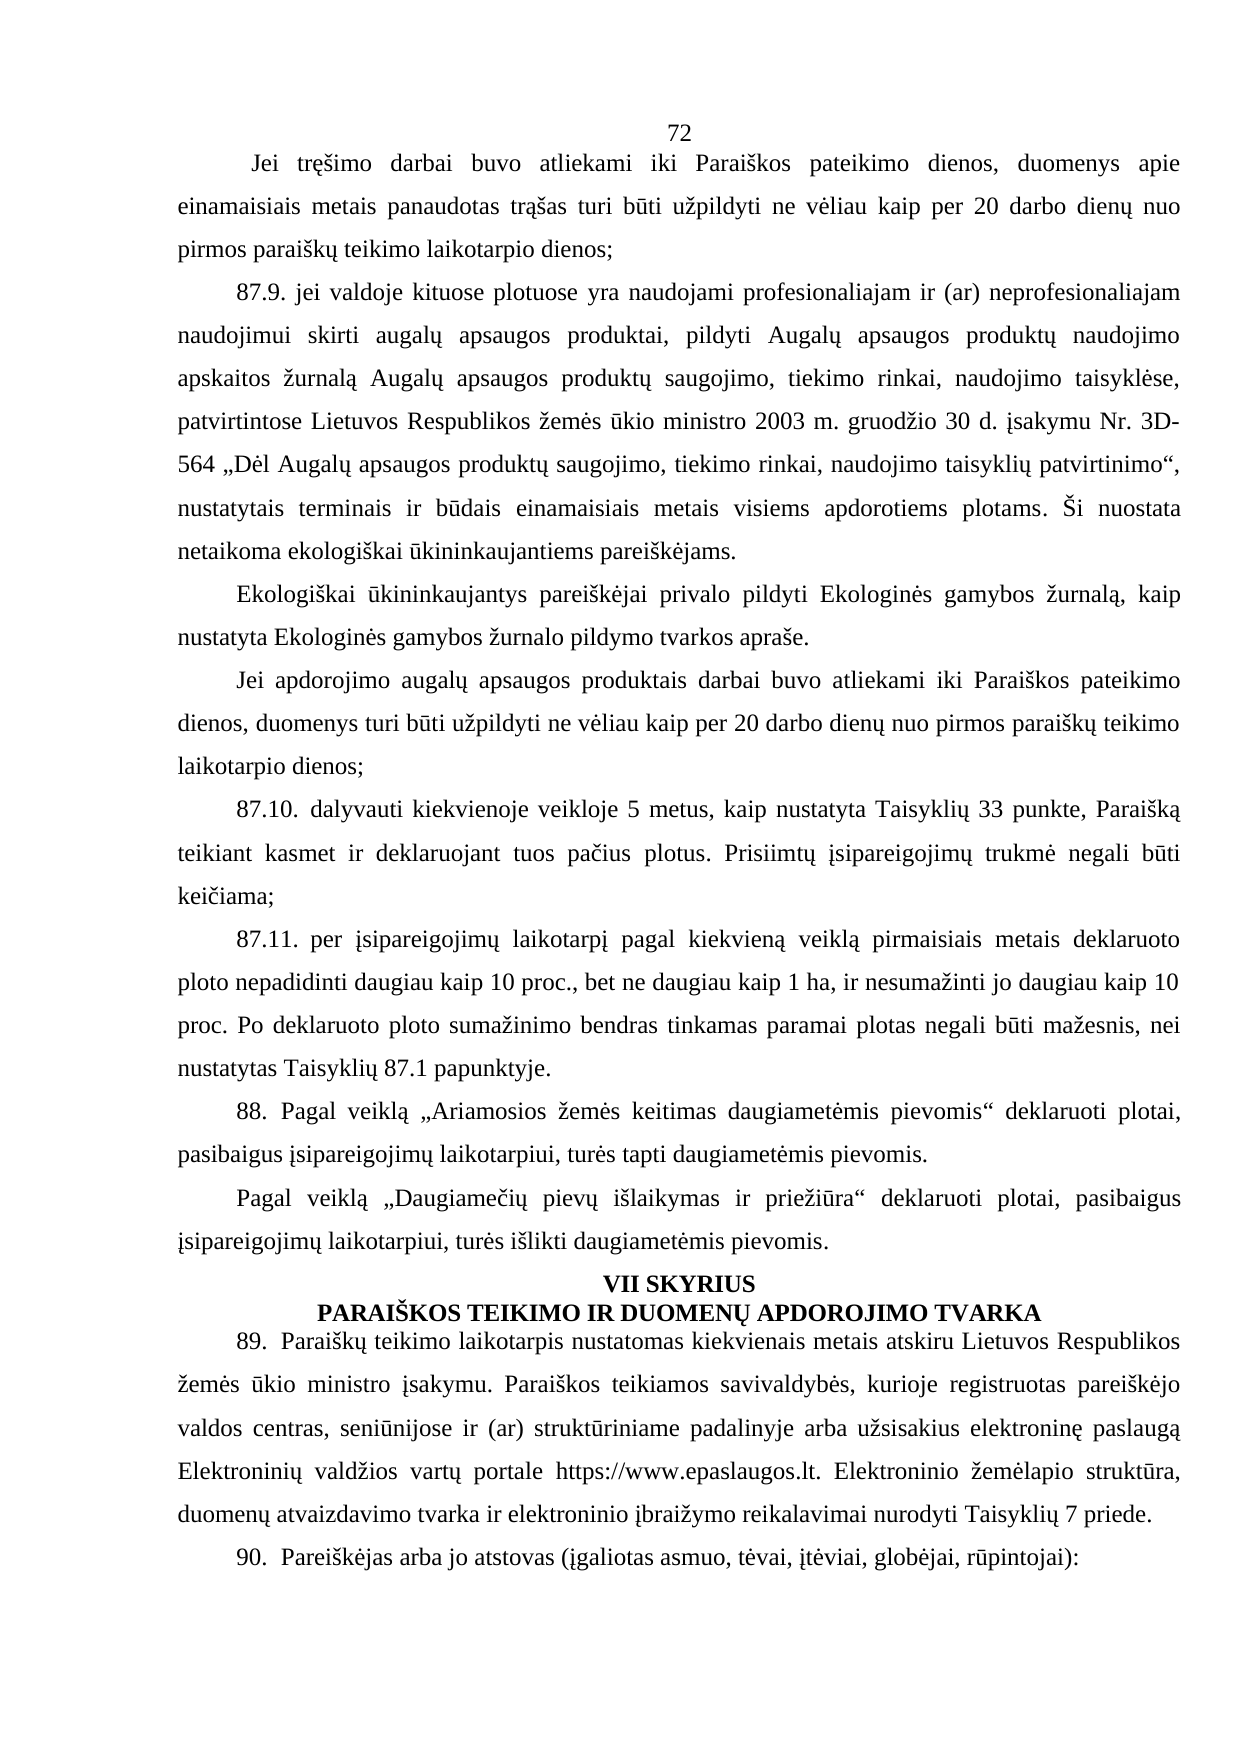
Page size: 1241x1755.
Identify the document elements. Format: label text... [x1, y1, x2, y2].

text Jei apdorojimo augalų apsaugos produktais darbai buvo atliekami iki Paraiškos pateikimo dienos, duomenys turi būti užpildyti ne vėliau kaip per 20 darbo dienų nuo pirmos paraiškų teikimo laikotarpio dienos; [177, 665, 1181, 780]
text 87.9. jei valdoje kituose plotuose yra naudojami profesionaliajam ir (ar) neprofesionaliajam naudojimui skirti augalų apsaugos produktai, pildyti Augalų apsaugos produktų naudojimo apskaitos žurnalą Augalų apsaugos produktų saugojimo, tiekimo rinkai, naudojimo taisyklėse, patvirtintose Lietuvos Respublikos žemės ūkio ministro 2003 m. gruodžio 30 d. įsakymu Nr. 3D-564 „Dėl Augalų apsaugos produktų saugojimo, tiekimo rinkai, naudojimo taisyklių patvirtinimo“, nustatytais terminais ir būdais einamaisiais metais visiems apdorotiems plotams. Ši nuostata netaikoma ekologiškai ūkininkaujantiems pareiškėjams. [177, 277, 1181, 564]
text VII SKYRIUS [177, 1269, 1181, 1298]
text Ekologiškai ūkininkaujantys pareiškėjai privalo pildyti Ekologinės gamybos žurnalą, kaip nustatyta Ekologinės gamybos žurnalo pildymo tvarkos apraše. [177, 579, 1181, 651]
text 87.10. dalyvauti kiekvienoje veikloje 5 metus, kaip nustatyta Taisyklių 33 punkte, Paraišką teikiant kasmet ir deklaruojant tuos pačius plotus. Prisiimtų įsipareigojimų trukmė negali būti keičiama; [177, 794, 1181, 909]
text Jei tręšimo darbai buvo atliekami iki Paraiškos pateikimo dienos, duomenys apie einamaisiais metais panaudotas trąšas turi būti užpildyti ne vėliau kaip per 20 darbo dienų nuo pirmos paraiškų teikimo laikotarpio dienos; [177, 148, 1181, 263]
text 87.11. per įsipareigojimų laikotarpį pagal kiekvieną veiklą pirmaisiais metais deklaruoto ploto nepadidinti daugiau kaip 10 proc., bet ne daugiau kaip 1 ha, ir nesumažinti jo daugiau kaip 10 proc. Po deklaruoto ploto sumažinimo bendras tinkamas paramai plotas negali būti mažesnis, nei nustatytas Taisyklių 87.1 papunktyje. [177, 924, 1181, 1082]
text 89. Paraiškų teikimo laikotarpis nustatomas kiekvienais metais atskiru Lietuvos Respublikos žemės ūkio ministro įsakymu. Paraiškos teikiamos savivaldybės, kurioje registruotas pareiškėjo valdos centras, seniūnijose ir (ar) struktūriniame padalinyje arba užsisakius elektroninę paslaugą Elektroninių valdžios vartų portale https://www.epaslaugos.lt. Elektroninio žemėlapio struktūra, duomenų atvaizdavimo tvarka ir elektroninio įbraižymo reikalavimai nurodyti Taisyklių 7 priede. [177, 1326, 1181, 1528]
text 90. Pareiškėjas arba jo atstovas (įgaliotas asmuo, tėvai, įtėviai, globėjai, rūpintojai): [177, 1542, 1181, 1571]
text PARAIŠKOS TEIKIMO IR DUOMENŲ APDOROJIMO TVARKA [177, 1298, 1181, 1326]
text Pagal veiklą „Daugiamečių pievų išlaikymas ir priežiūra“ deklaruoti plotai, pasibaigus įsipareigojimų laikotarpiui, turės išlikti daugiametėmis pievomis. [177, 1183, 1181, 1254]
text 88. Pagal veiklą „Ariamosios žemės keitimas daugiametėmis pievomis“ deklaruoti plotai, pasibaigus įsipareigojimų laikotarpiui, turės tapti daugiametėmis pievomis. [177, 1096, 1181, 1168]
